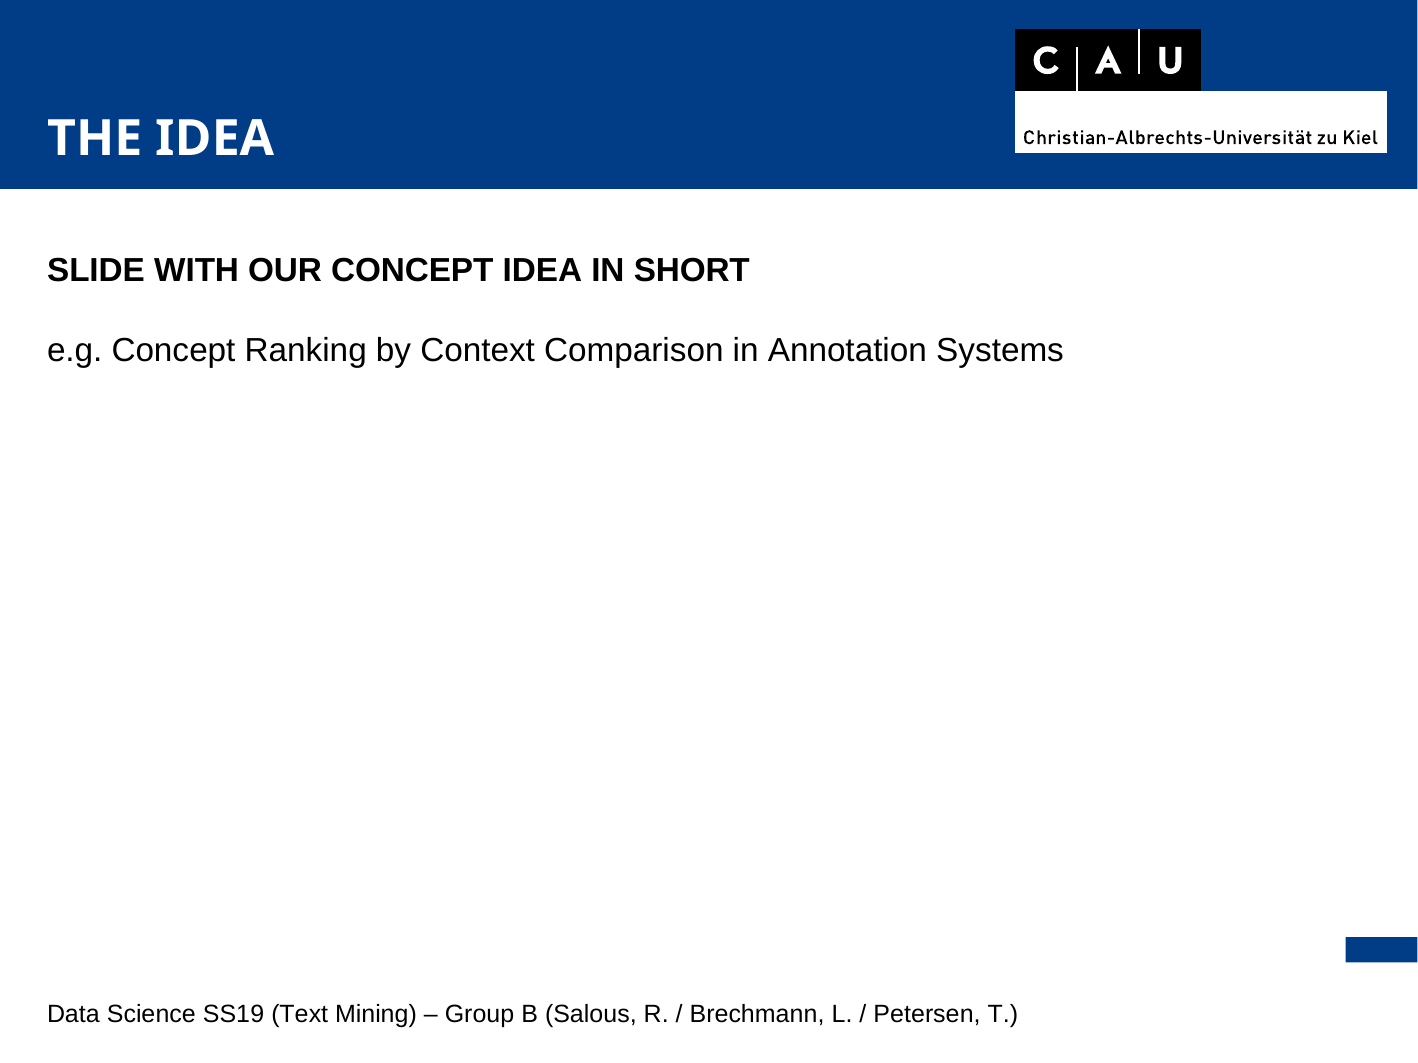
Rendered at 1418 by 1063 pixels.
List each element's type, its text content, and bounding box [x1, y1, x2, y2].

text_box THE IDEA [47, 23, 981, 166]
text_box SLIDE WITH OUR CONCEPT IDEA IN SHORT e.g. Concept Ranking by Context Comparison in Annotation Systems [47, 247, 1370, 408]
text_box Data Science SS19 (Text Mining) – Group B (Salous, R. / Brechmann, L. / Petersen, T.) [47, 979, 1370, 1028]
